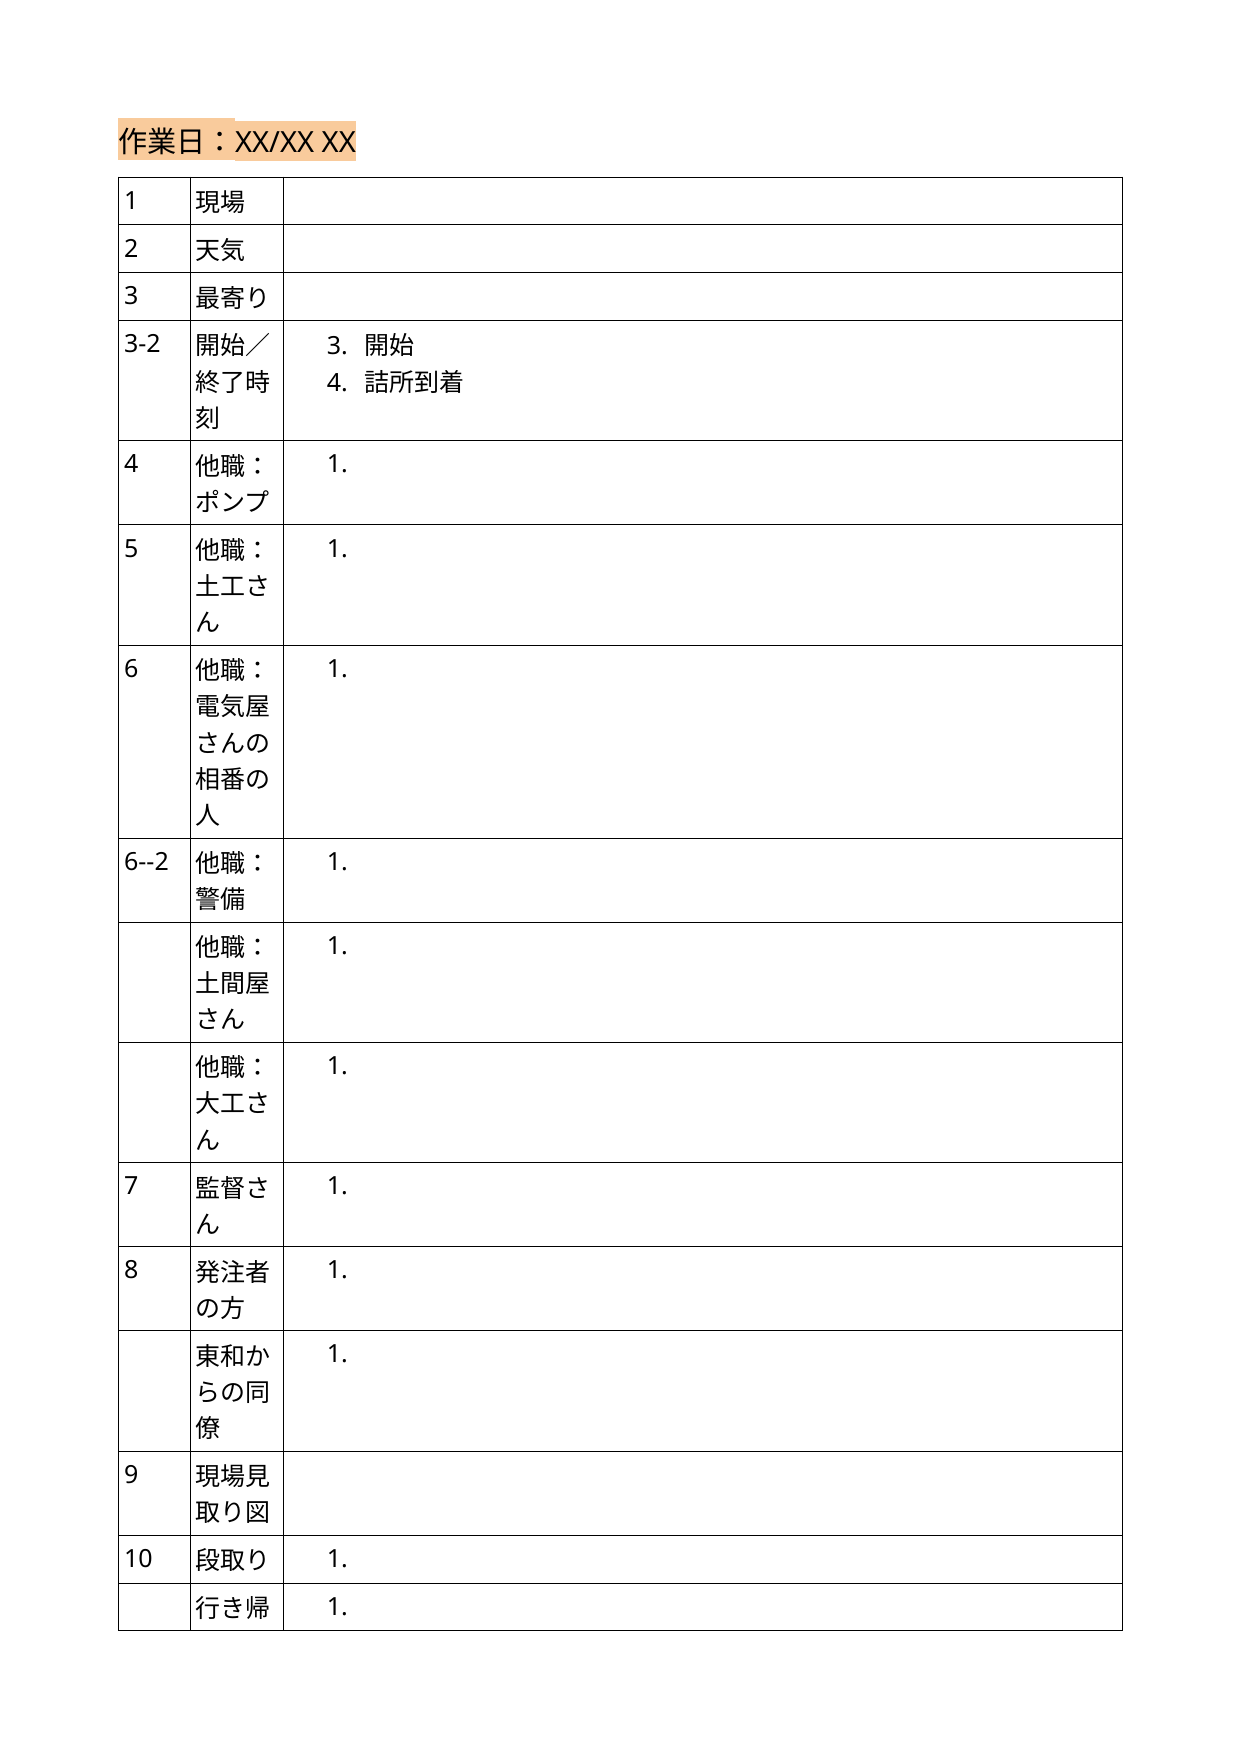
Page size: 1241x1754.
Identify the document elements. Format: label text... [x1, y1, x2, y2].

table_cell 最寄り [191, 273, 283, 320]
table_cell [119, 1043, 190, 1162]
table_cell 6--2 [119, 839, 190, 922]
table_cell [284, 1536, 1122, 1582]
table_cell [284, 273, 1122, 320]
table_cell 他職：ポンプ [191, 441, 283, 524]
table_cell [284, 1452, 1122, 1535]
table_cell [284, 225, 1122, 272]
table_cell 行き帰 [191, 1584, 283, 1630]
table_cell 3-2 [119, 321, 190, 440]
table_cell [284, 1331, 1122, 1451]
table_cell 開始／終了時刻 [191, 321, 283, 440]
table_cell [119, 1331, 190, 1451]
table_cell 2 [119, 225, 190, 272]
table_cell [284, 1247, 1122, 1330]
table_cell [284, 1584, 1122, 1630]
table_cell 8 [119, 1247, 190, 1330]
text 作業日：XX/XX XX [118, 118, 1122, 161]
table_cell 段取り [191, 1536, 283, 1582]
table_cell [119, 1584, 190, 1630]
table_cell 開始 詰所到着 [284, 321, 1122, 440]
table_cell 東和からの同僚 [191, 1331, 283, 1451]
table_cell 他職：大工さん [191, 1043, 283, 1162]
table_cell 他職：電気屋さんの相番の人 [191, 646, 283, 837]
table_header [284, 178, 1122, 224]
table_cell [284, 646, 1122, 837]
table_header 1 [119, 178, 190, 224]
table_cell 天気 [191, 225, 283, 272]
table_cell [284, 1163, 1122, 1246]
table_cell [284, 1043, 1122, 1162]
table_cell [119, 923, 190, 1042]
table_cell 発注者の方 [191, 1247, 283, 1330]
table_cell 7 [119, 1163, 190, 1246]
table_cell 3 [119, 273, 190, 320]
table_cell 5 [119, 525, 190, 645]
table_cell [284, 923, 1122, 1042]
table_cell 現場見取り図 [191, 1452, 283, 1535]
table_cell [284, 525, 1122, 645]
table_cell 10 [119, 1536, 190, 1582]
table_cell 6 [119, 646, 190, 837]
table_header 現場 [191, 178, 283, 224]
table_cell 他職：土工さん [191, 525, 283, 645]
table_cell 9 [119, 1452, 190, 1535]
table_cell [284, 839, 1122, 922]
table_cell 監督さん [191, 1163, 283, 1246]
table_cell 4 [119, 441, 190, 524]
table_cell [284, 441, 1122, 524]
table_cell 他職：土間屋さん [191, 923, 283, 1042]
table_cell 他職：警備 [191, 839, 283, 922]
